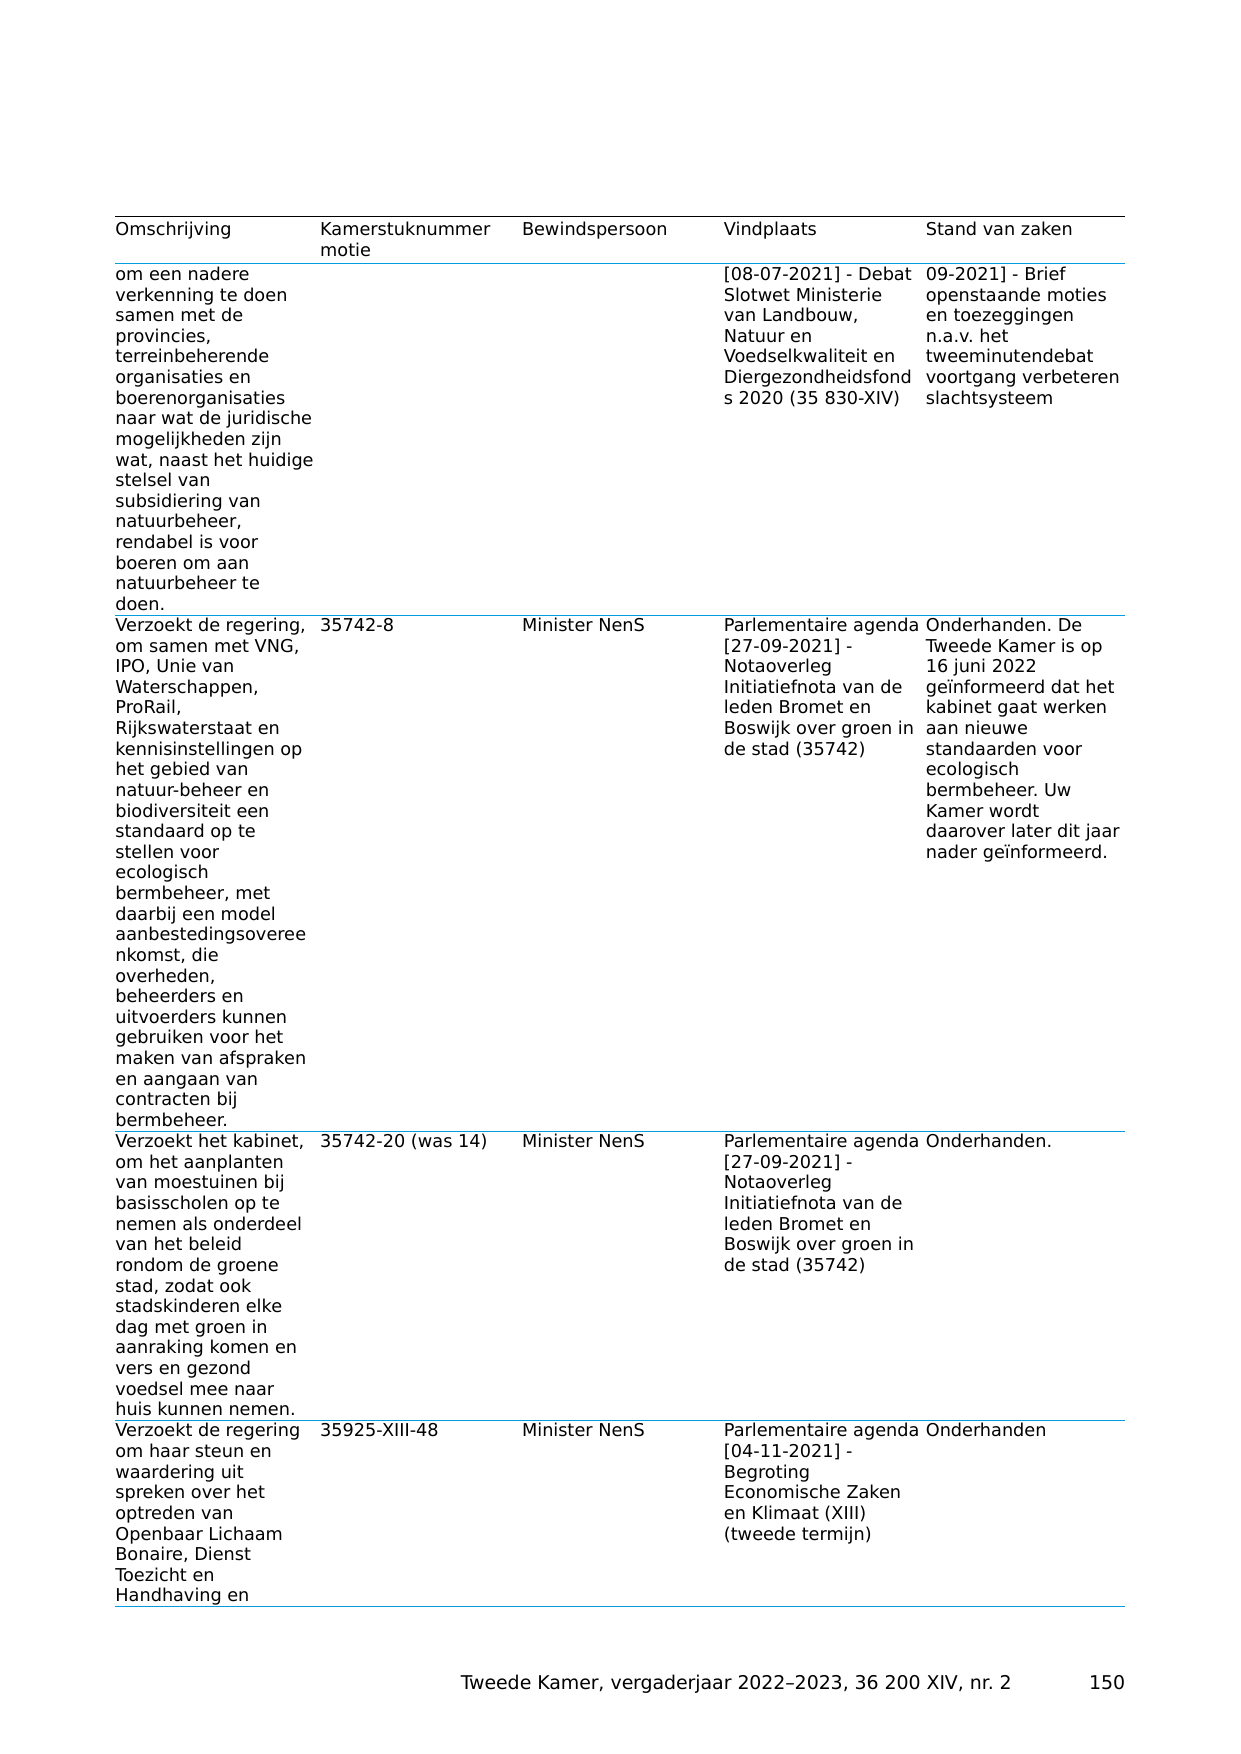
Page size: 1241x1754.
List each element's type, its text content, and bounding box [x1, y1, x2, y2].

table_cell Bewindspersoon [519, 217, 721, 263]
table_cell [519, 264, 721, 614]
table_cell [317, 264, 519, 614]
table_cell Parlementaire agenda [27-09-2021] - Notaoverleg Initiatiefnota van de leden Bromet en Boswijk over groen in de stad (35742) [721, 616, 923, 1131]
table_cell Onderhanden [923, 1421, 1125, 1606]
table_cell Verzoekt de regering, om samen met VNG, IPO, Unie van Waterschappen, ProRail, Rijkswaterstaat en kennisinstellingen op het gebied van natuur-beheer en biodiversiteit een standaard op te stellen voor ecologisch bermbeheer, met daarbij een model aanbestedingsovereenkomst, die overheden, beheerders en uitvoerders kunnen gebruiken voor het maken van afspraken en aangaan van contracten bij bermbeheer. [115, 616, 317, 1131]
table_cell [08-07-2021] - Debat Slotwet Ministerie van Landbouw, Natuur en Voedselkwaliteit en Diergezondheidsfonds 2020 (35 830-XIV) [721, 264, 923, 614]
table_cell Verzoekt de regering om haar steun en waardering uit spreken over het optreden van Openbaar Lichaam Bonaire, Dienst Toezicht en Handhaving en [115, 1421, 317, 1606]
table_cell Minister NenS [519, 1132, 721, 1420]
table_cell Minister NenS [519, 616, 721, 1131]
table_cell Parlementaire agenda [04-11-2021] - Begroting Economische Zaken en Klimaat (XIII) (tweede termijn) [721, 1421, 923, 1606]
table_cell Stand van zaken [923, 217, 1125, 263]
table_cell Vindplaats [721, 217, 923, 263]
table_header Door de Staten-Generaal aanvaarde moties [115, 191, 1125, 216]
table_cell Onderhanden. [923, 1132, 1125, 1420]
table_cell Minister NenS [519, 1421, 721, 1606]
table_cell Verzoekt het kabinet, om het aanplanten van moestuinen bij basisscholen op te nemen als onderdeel van het beleid rondom de groene stad, zodat ook stadskinderen elke dag met groen in aanraking komen en vers en gezond voedsel mee naar huis kunnen nemen. [115, 1132, 317, 1420]
table_cell Onderhanden. De Tweede Kamer is op 16 juni 2022 geïnformeerd dat het kabinet gaat werken aan nieuwe standaarden voor ecologisch bermbeheer. Uw Kamer wordt daarover later dit jaar nader geïnformeerd. [923, 616, 1125, 1131]
table_cell Parlementaire agenda [27-09-2021] - Notaoverleg Initiatiefnota van de leden Bromet en Boswijk over groen in de stad (35742) [721, 1132, 923, 1420]
table_cell 35925-XIII-48 [317, 1421, 519, 1606]
table_cell 35742-8 [317, 616, 519, 1131]
table_cell 35742-20 (was 14) [317, 1132, 519, 1420]
table_cell Omschrijving [115, 217, 317, 263]
table_cell om een nadere verkenning te doen samen met de provincies, terreinbeherende organisaties en boerenorganisaties naar wat de juridische mogelijkheden zijn wat, naast het huidige stelsel van subsidiering van natuurbeheer, rendabel is voor boeren om aan natuurbeheer te doen. [115, 264, 317, 614]
table_cell Kamerstuknummer motie [317, 217, 519, 263]
table_cell 09-2021] - Brief openstaande moties en toezeggingen n.a.v. het tweeminutendebat voortgang verbeteren slachtsysteem [923, 264, 1125, 614]
